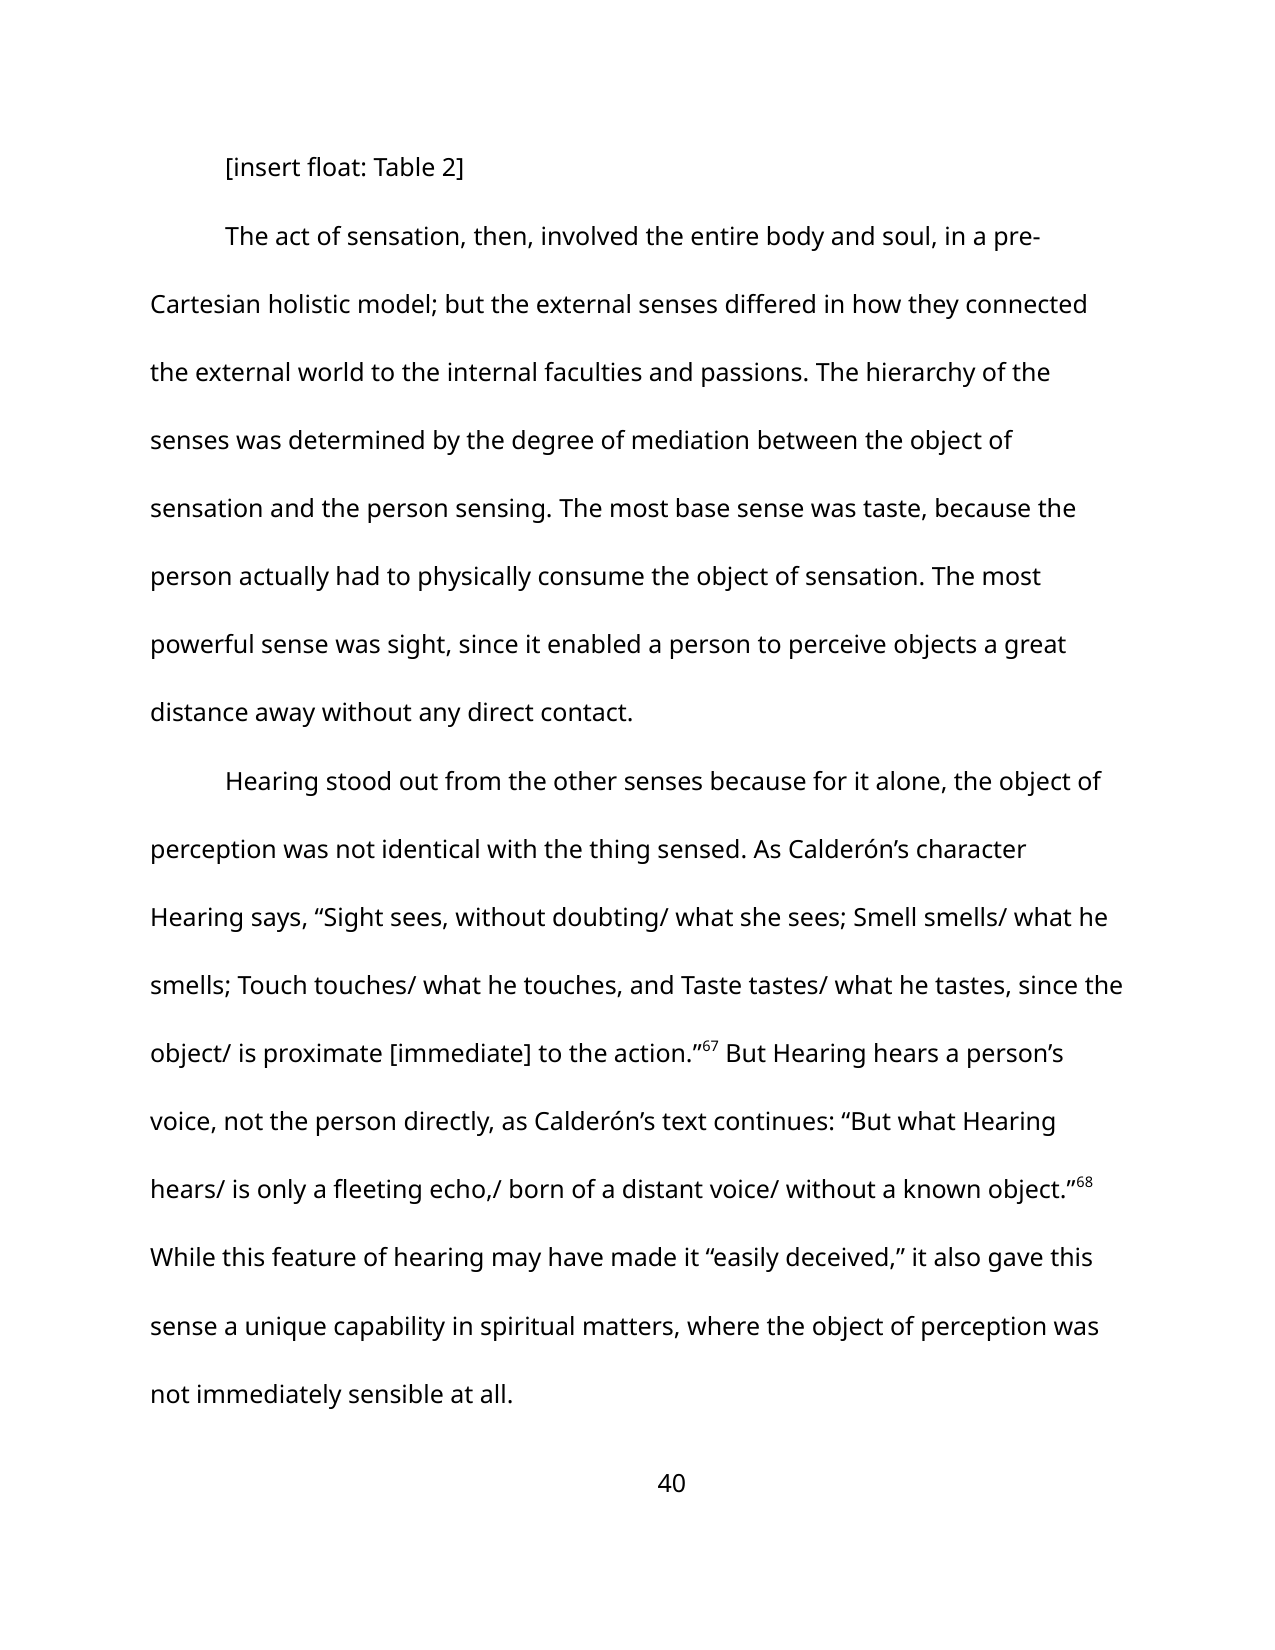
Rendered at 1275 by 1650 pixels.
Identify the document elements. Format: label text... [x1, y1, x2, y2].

text The act of sensation, then, involved the entire body and soul, in a pre-Cartesian holistic model; but the external senses differed in how they connected the external world to the internal faculties and passions. The hierarchy of the senses was determined by the degree of mediation between the object of sensation and the person sensing. The most base sense was taste, because the person actually had to physically consume the object of sensation. The most powerful sense was sight, since it enabled a person to perceive objects a great distance away without any direct contact. [150, 218, 1125, 729]
text Hearing stood out from the other senses because for it alone, the object of perception was not identical with the thing sensed. As Calderón’s character Hearing says, “Sight sees, without doubting/ what she sees; Smell smells/ what he smells; Touch touches/ what he touches, and Taste tastes/ what he tastes, since the object/ is proximate [immediate] to the action.” But Hearing hears a person’s voice, not the person directly, as Calderón’s text continues: “But what Hearing hears/ is only a fleeting echo,/ born of a distant voice/ without a known object.” While this feature of hearing may have made it “easily deceived,” it also gave this sense a unique capability in spiritual matters, where the object of perception was not immediately sensible at all. [150, 763, 1125, 1410]
text [insert float: Table 2] [150, 150, 1125, 184]
